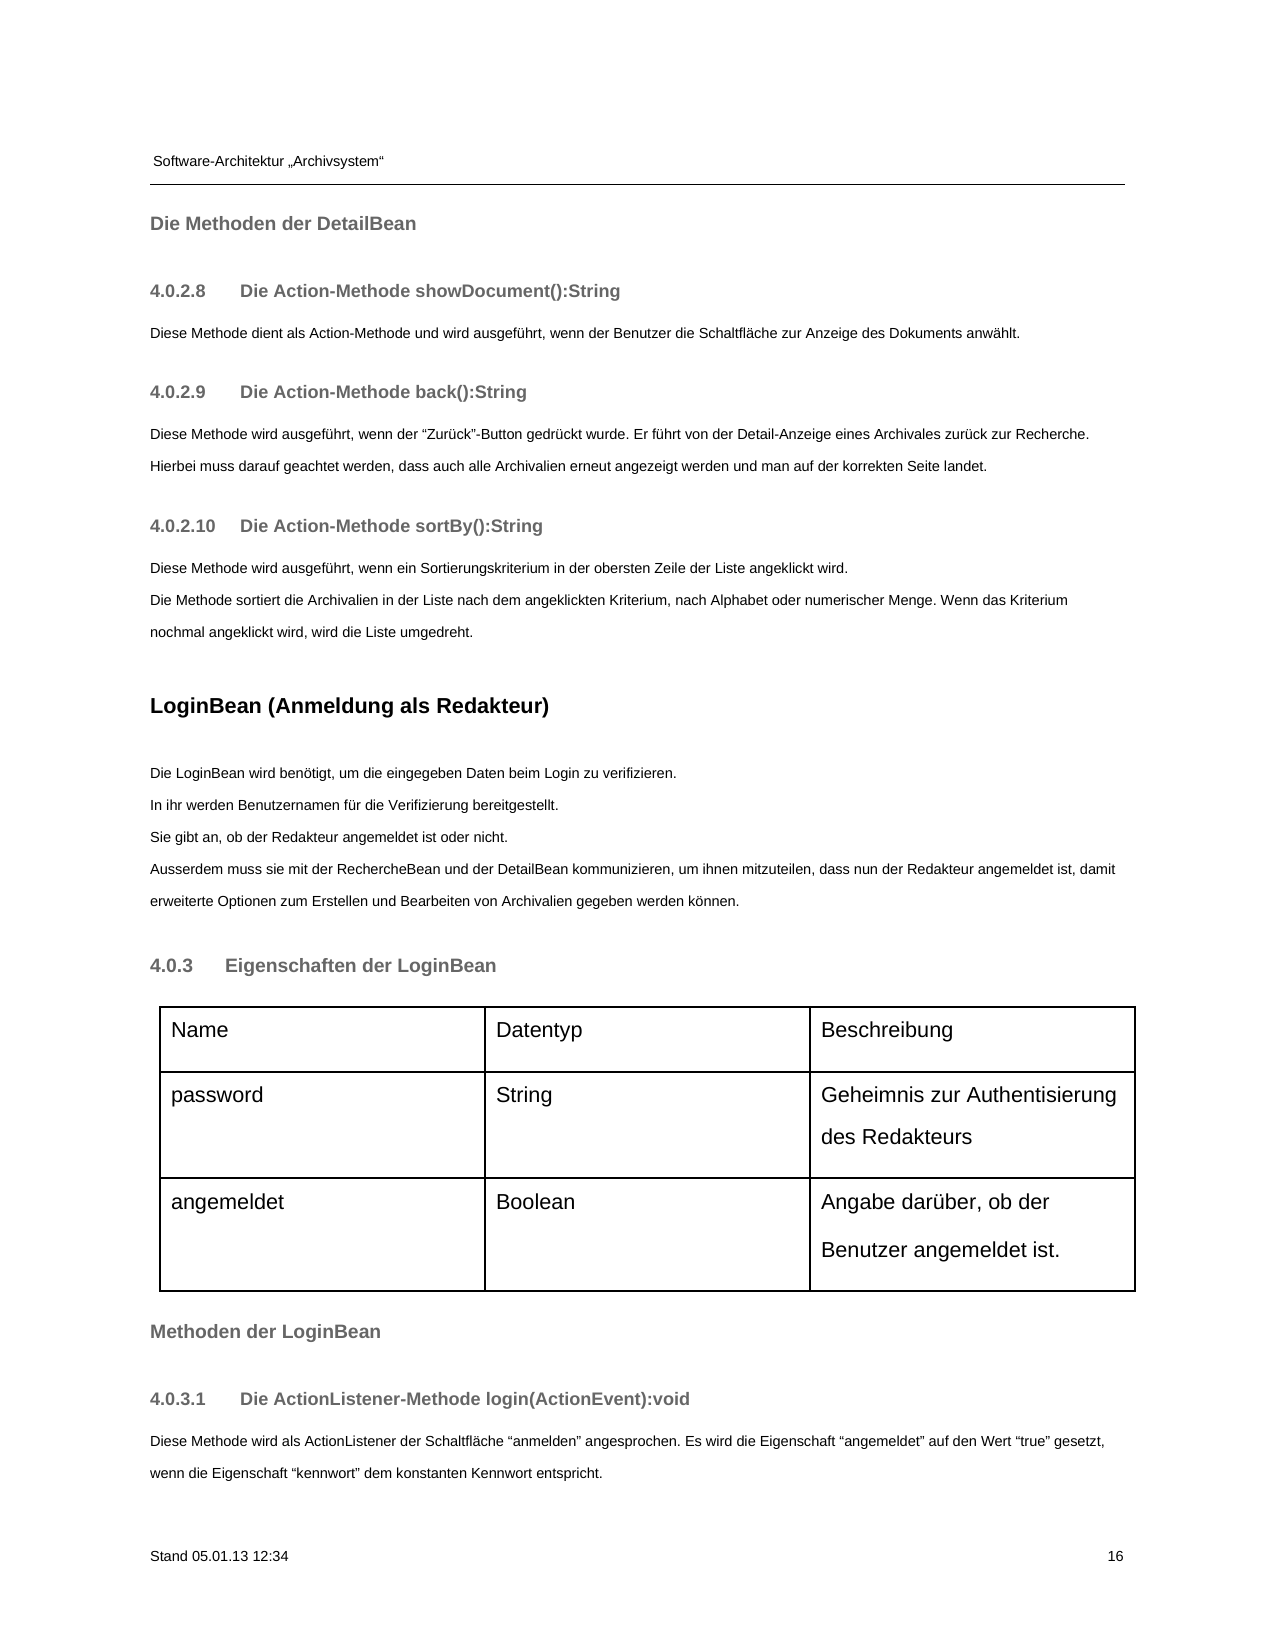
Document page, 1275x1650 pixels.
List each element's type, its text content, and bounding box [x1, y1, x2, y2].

table_header Datentyp [486, 1008, 809, 1071]
text Diese Methode dient als Action-Methode und wird ausgeführt, wenn der Benutzer die Schaltfläche zur Anzeige des Dokuments anwählt. [150, 325, 1125, 353]
text Sie gibt an, ob der Redakteur angemeldet ist oder nicht. [150, 829, 1125, 857]
subtitle Die Action-Methode back():String [150, 382, 1125, 417]
table_cell password [161, 1073, 484, 1177]
table_header Name [161, 1008, 484, 1071]
text Diese Methode wird ausgeführt, wenn ein Sortierungskriterium in der obersten Zeile der Liste angeklickt wird. [150, 560, 1125, 588]
table_cell Geheimnis zur Authentisierung des Redakteurs [811, 1073, 1134, 1177]
text Diese Methode wird ausgeführt, wenn der “Zurück”-Button gedrückt wurde. Er führt von der Detail-Anzeige eines Archivales zurück zur Recherche. Hierbei muss darauf geachtet werden, dass auch alle Archivalien erneut angezeigt werden und man auf der korrekten Seite landet. [150, 427, 1125, 487]
subtitle Methoden der LoginBean [150, 1321, 1125, 1359]
text Die LoginBean wird benötigt, um die eingegeben Daten beim Login zu verifizieren. [150, 765, 1125, 793]
text In ihr werden Benutzernamen für die Verifizierung bereitgestellt. [150, 797, 1125, 825]
table_cell Angabe darüber, ob der Benutzer angemeldet ist. [811, 1179, 1134, 1290]
text Diese Methode wird als ActionListener der Schaltfläche “anmelden” angesprochen. Es wird die Eigenschaft “angemeldet” auf den Wert “true” gesetzt, wenn die Eigenschaft “kennwort” dem konstanten Kennwort entspricht. [150, 1433, 1125, 1493]
subtitle Die Action-Methode sortBy():String [150, 516, 1125, 551]
text Ausserdem muss sie mit der RechercheBean und der DetailBean kommunizieren, um ihnen mitzuteilen, dass nun der Redakteur angemeldet ist, damit erweiterte Optionen zum Erstellen und Bearbeiten von Archivalien gegeben werden können. [150, 861, 1125, 921]
table_cell Boolean [486, 1179, 809, 1290]
subtitle Die ActionListener-Methode login(ActionEvent):void [150, 1389, 1125, 1424]
table_header Beschreibung [811, 1008, 1134, 1071]
subtitle LoginBean (Anmeldung als Redakteur) [150, 694, 1125, 736]
text Die Methode sortiert die Archivalien in der Liste nach dem angeklickten Kriterium, nach Alphabet oder numerischer Menge. Wenn das Kriterium nochmal angeklickt wird, wird die Liste umgedreht. [150, 592, 1125, 652]
subtitle Eigenschaften der LoginBean [150, 955, 1125, 992]
subtitle Die Action-Methode showDocument():String [150, 281, 1125, 316]
table_cell String [486, 1073, 809, 1177]
subtitle Die Methoden der DetailBean [150, 213, 1125, 251]
table_cell angemeldet [161, 1179, 484, 1290]
